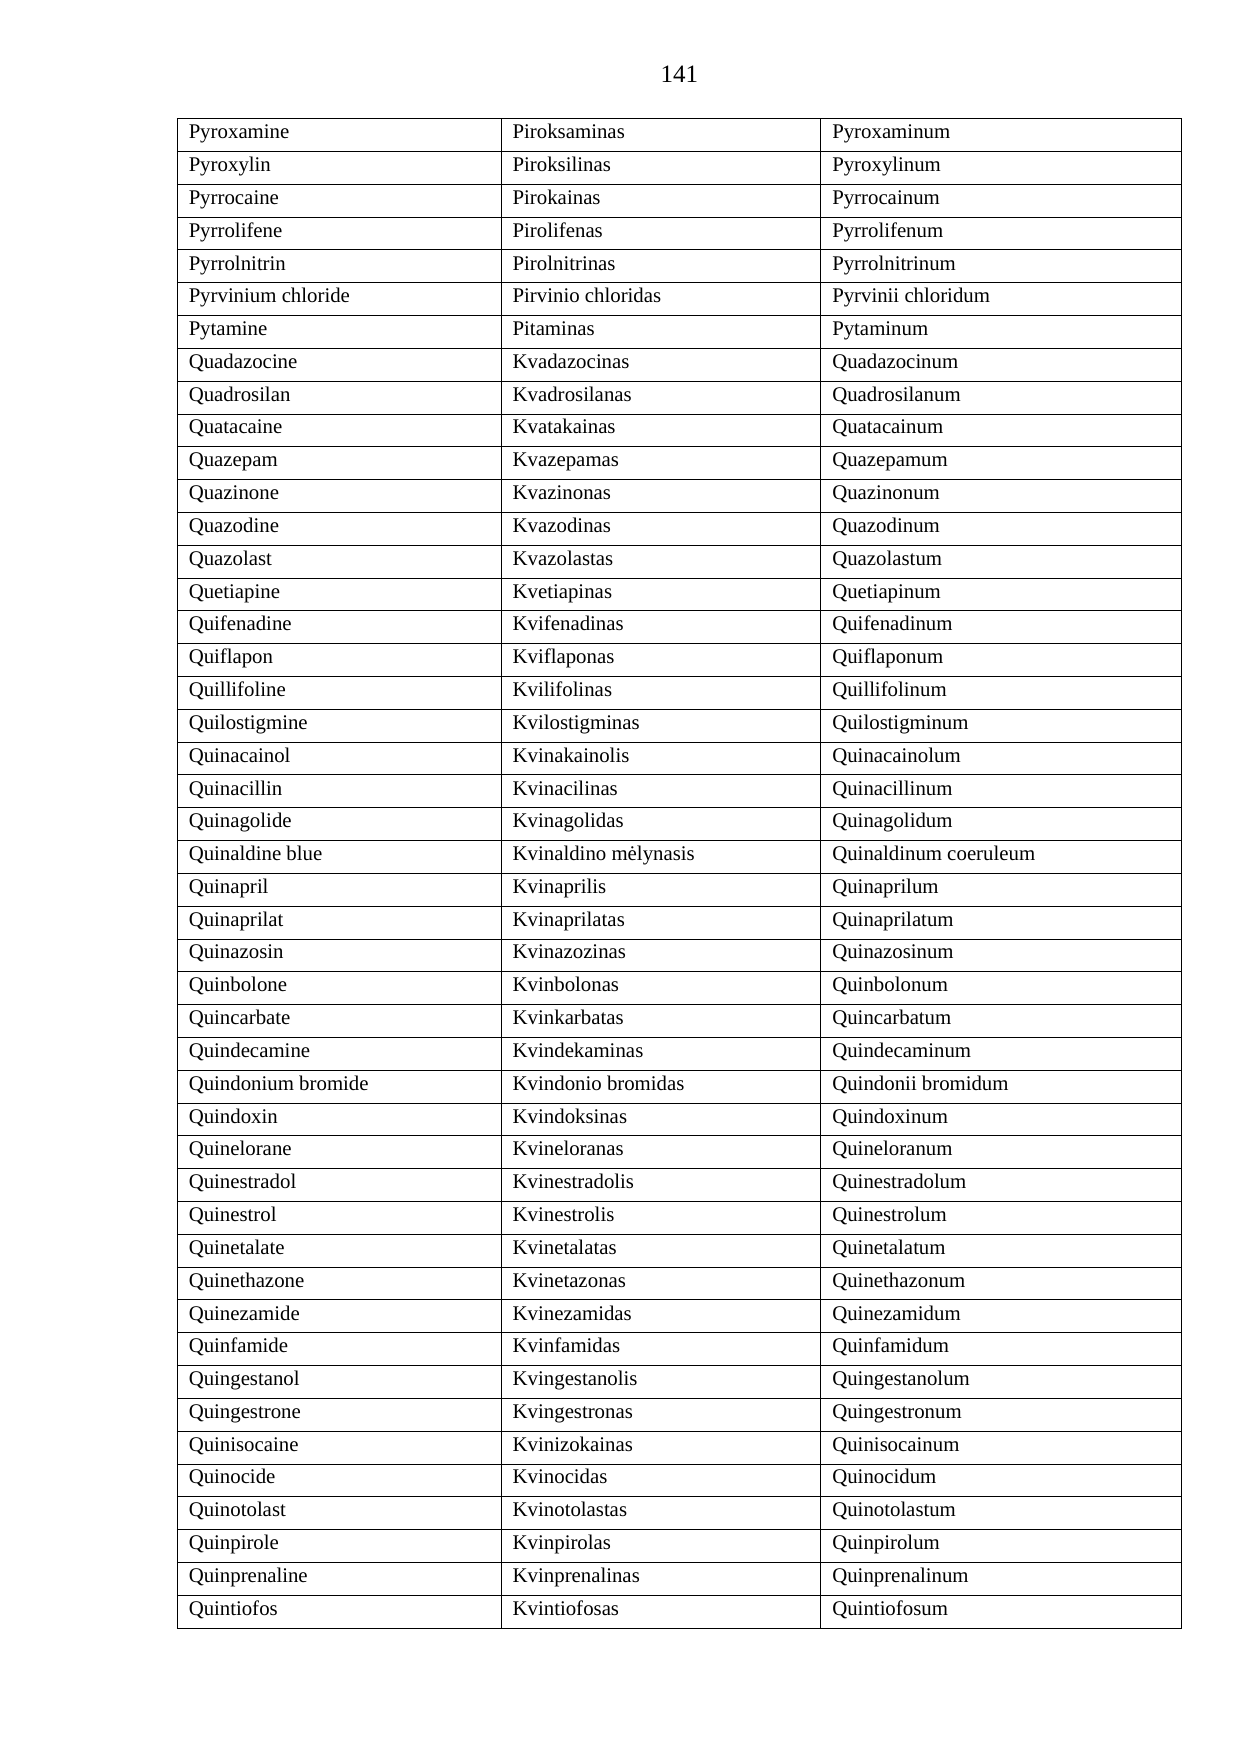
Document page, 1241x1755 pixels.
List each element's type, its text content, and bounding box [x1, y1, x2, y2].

table_cell Kvinpirolas [502, 1530, 820, 1562]
table_cell Quadrosilan [178, 382, 501, 413]
table_cell Quinagolidum [821, 808, 1181, 840]
table_cell Pyrvinium chloride [178, 283, 501, 315]
table_cell Quadazocine [178, 349, 501, 381]
table_cell Quindonium bromide [178, 1071, 501, 1102]
table_cell Quindoxin [178, 1104, 501, 1135]
table_cell Quindecamine [178, 1038, 501, 1070]
table_cell Kvindonio bromidas [502, 1071, 820, 1102]
table_cell Quinaprilum [821, 874, 1181, 906]
table_cell Quinisocaine [178, 1432, 501, 1463]
table_cell Kvazinonas [502, 480, 820, 512]
table_cell Quinestrolum [821, 1202, 1181, 1234]
table_cell Kvifenadinas [502, 611, 820, 643]
table_cell Quinotolast [178, 1497, 501, 1529]
table_cell Quadrosilanum [821, 382, 1181, 413]
table_cell Kvinocidas [502, 1465, 820, 1496]
table_cell Quinestradol [178, 1169, 501, 1201]
table_cell Quetiapine [178, 579, 501, 610]
table_cell Quazolastum [821, 546, 1181, 577]
table_cell Quingestronum [821, 1399, 1181, 1431]
table_cell Quinotolastum [821, 1497, 1181, 1529]
table_cell Quingestrone [178, 1399, 501, 1431]
table_cell Pytaminum [821, 316, 1181, 348]
table_cell Quinestrol [178, 1202, 501, 1234]
table_cell Quinacainolum [821, 743, 1181, 774]
table_cell Quazolast [178, 546, 501, 577]
table_cell Quinaldinum coeruleum [821, 841, 1181, 873]
table_cell Quinaprilat [178, 907, 501, 938]
table_cell Quiflapon [178, 644, 501, 676]
table_cell Quazodine [178, 513, 501, 545]
table_cell Quazinonum [821, 480, 1181, 512]
table_cell Quinisocainum [821, 1432, 1181, 1463]
table_cell Kvinotolastas [502, 1497, 820, 1529]
table_cell Quillifoline [178, 677, 501, 709]
table_cell Quinetalatum [821, 1235, 1181, 1267]
table_cell Kvintiofosas [502, 1596, 820, 1627]
table_cell Kvilostigminas [502, 710, 820, 742]
table_cell Kvinazozinas [502, 940, 820, 971]
table_cell Quinfamide [178, 1333, 501, 1365]
table_cell Quadazocinum [821, 349, 1181, 381]
table_cell Kvazodinas [502, 513, 820, 545]
table_cell Pyrrocaine [178, 185, 501, 217]
table_cell Pyrrolnitrin [178, 250, 501, 282]
table_cell Kvinakainolis [502, 743, 820, 774]
table_cell Kvilifolinas [502, 677, 820, 709]
table_cell Quifenadine [178, 611, 501, 643]
table_cell Pyroxaminum [821, 119, 1181, 151]
table_cell Kvinestradolis [502, 1169, 820, 1201]
table_cell Quinacillin [178, 775, 501, 807]
table_cell Quinaprilatum [821, 907, 1181, 938]
table_cell Pyrrolifene [178, 218, 501, 249]
table_cell Kvinfamidas [502, 1333, 820, 1365]
table_cell Kvingestanolis [502, 1366, 820, 1398]
table_cell Pyrrolifenum [821, 218, 1181, 249]
table_cell Quinpirolum [821, 1530, 1181, 1562]
table_cell Kviflaponas [502, 644, 820, 676]
table_cell Pirokainas [502, 185, 820, 217]
table_cell Quinprenalinum [821, 1563, 1181, 1595]
table_cell Kvinestrolis [502, 1202, 820, 1234]
table_cell Kvazolastas [502, 546, 820, 577]
table_cell Quazinone [178, 480, 501, 512]
table_cell Kvingestronas [502, 1399, 820, 1431]
table_cell Quazepamum [821, 447, 1181, 479]
table_cell Piroksilinas [502, 152, 820, 184]
table_cell Kvinetalatas [502, 1235, 820, 1267]
table_cell Quatacainum [821, 415, 1181, 446]
table_cell Kvetiapinas [502, 579, 820, 610]
table_cell Quatacaine [178, 415, 501, 446]
table_cell Quincarbatum [821, 1005, 1181, 1037]
table_cell Quinprenaline [178, 1563, 501, 1595]
table_cell Kvinaprilis [502, 874, 820, 906]
table_cell Quinocidum [821, 1465, 1181, 1496]
table_cell Quilostigmine [178, 710, 501, 742]
table_cell Pytamine [178, 316, 501, 348]
table_cell Quincarbate [178, 1005, 501, 1037]
table_cell Quinbolone [178, 972, 501, 1004]
table_cell Kvinezamidas [502, 1300, 820, 1332]
table_cell Kvinaldino mėlynasis [502, 841, 820, 873]
table_cell Kvineloranas [502, 1136, 820, 1168]
table_cell Pyroxylinum [821, 152, 1181, 184]
table_cell Kvadazocinas [502, 349, 820, 381]
table_cell Quifenadinum [821, 611, 1181, 643]
table_cell Kvinizokainas [502, 1432, 820, 1463]
table_cell Kvinetazonas [502, 1268, 820, 1299]
table_cell Piroksaminas [502, 119, 820, 151]
table_cell Pyroxylin [178, 152, 501, 184]
table_cell Pirolnitrinas [502, 250, 820, 282]
table_cell Quingestanolum [821, 1366, 1181, 1398]
table_cell Quinbolonum [821, 972, 1181, 1004]
table_cell Kvindoksinas [502, 1104, 820, 1135]
table_cell Kvindekaminas [502, 1038, 820, 1070]
table_cell Kvazepamas [502, 447, 820, 479]
table_cell Pyrvinii chloridum [821, 283, 1181, 315]
table_cell Kvatakainas [502, 415, 820, 446]
table_cell Kvinbolonas [502, 972, 820, 1004]
table_cell Pyrrolnitrinum [821, 250, 1181, 282]
table_cell Pyrrocainum [821, 185, 1181, 217]
table_cell Quazepam [178, 447, 501, 479]
table_cell Pirolifenas [502, 218, 820, 249]
table_cell Quindoxinum [821, 1104, 1181, 1135]
table_cell Quinocide [178, 1465, 501, 1496]
table_cell Quinagolide [178, 808, 501, 840]
table_cell Quinezamide [178, 1300, 501, 1332]
table_cell Quinazosin [178, 940, 501, 971]
table_cell Kvinprenalinas [502, 1563, 820, 1595]
table_cell Quinacillinum [821, 775, 1181, 807]
table_cell Quilostigminum [821, 710, 1181, 742]
table_cell Quintiofos [178, 1596, 501, 1627]
table_cell Kvinaprilatas [502, 907, 820, 938]
table_cell Pyroxamine [178, 119, 501, 151]
table_cell Quetiapinum [821, 579, 1181, 610]
table_cell Quingestanol [178, 1366, 501, 1398]
table_cell Pirvinio chloridas [502, 283, 820, 315]
table_cell Kvadrosilanas [502, 382, 820, 413]
table_cell Kvinagolidas [502, 808, 820, 840]
table_cell Quinelorane [178, 1136, 501, 1168]
table_cell Quindonii bromidum [821, 1071, 1181, 1102]
table_cell Quinapril [178, 874, 501, 906]
table_cell Quinethazonum [821, 1268, 1181, 1299]
table_cell Quinazosinum [821, 940, 1181, 971]
table_cell Quineloranum [821, 1136, 1181, 1168]
table_cell Quinetalate [178, 1235, 501, 1267]
table_cell Kvinacilinas [502, 775, 820, 807]
table_cell Quinpirole [178, 1530, 501, 1562]
table_cell Kvinkarbatas [502, 1005, 820, 1037]
table_cell Pitaminas [502, 316, 820, 348]
table_cell Quintiofosum [821, 1596, 1181, 1627]
table_cell Quinaldine blue [178, 841, 501, 873]
table_cell Quinethazone [178, 1268, 501, 1299]
table_cell Quindecaminum [821, 1038, 1181, 1070]
table_cell Quinezamidum [821, 1300, 1181, 1332]
table_cell Quinestradolum [821, 1169, 1181, 1201]
table_cell Quillifolinum [821, 677, 1181, 709]
table_cell Quinacainol [178, 743, 501, 774]
table_cell Quazodinum [821, 513, 1181, 545]
table_cell Quinfamidum [821, 1333, 1181, 1365]
table_cell Quiflaponum [821, 644, 1181, 676]
